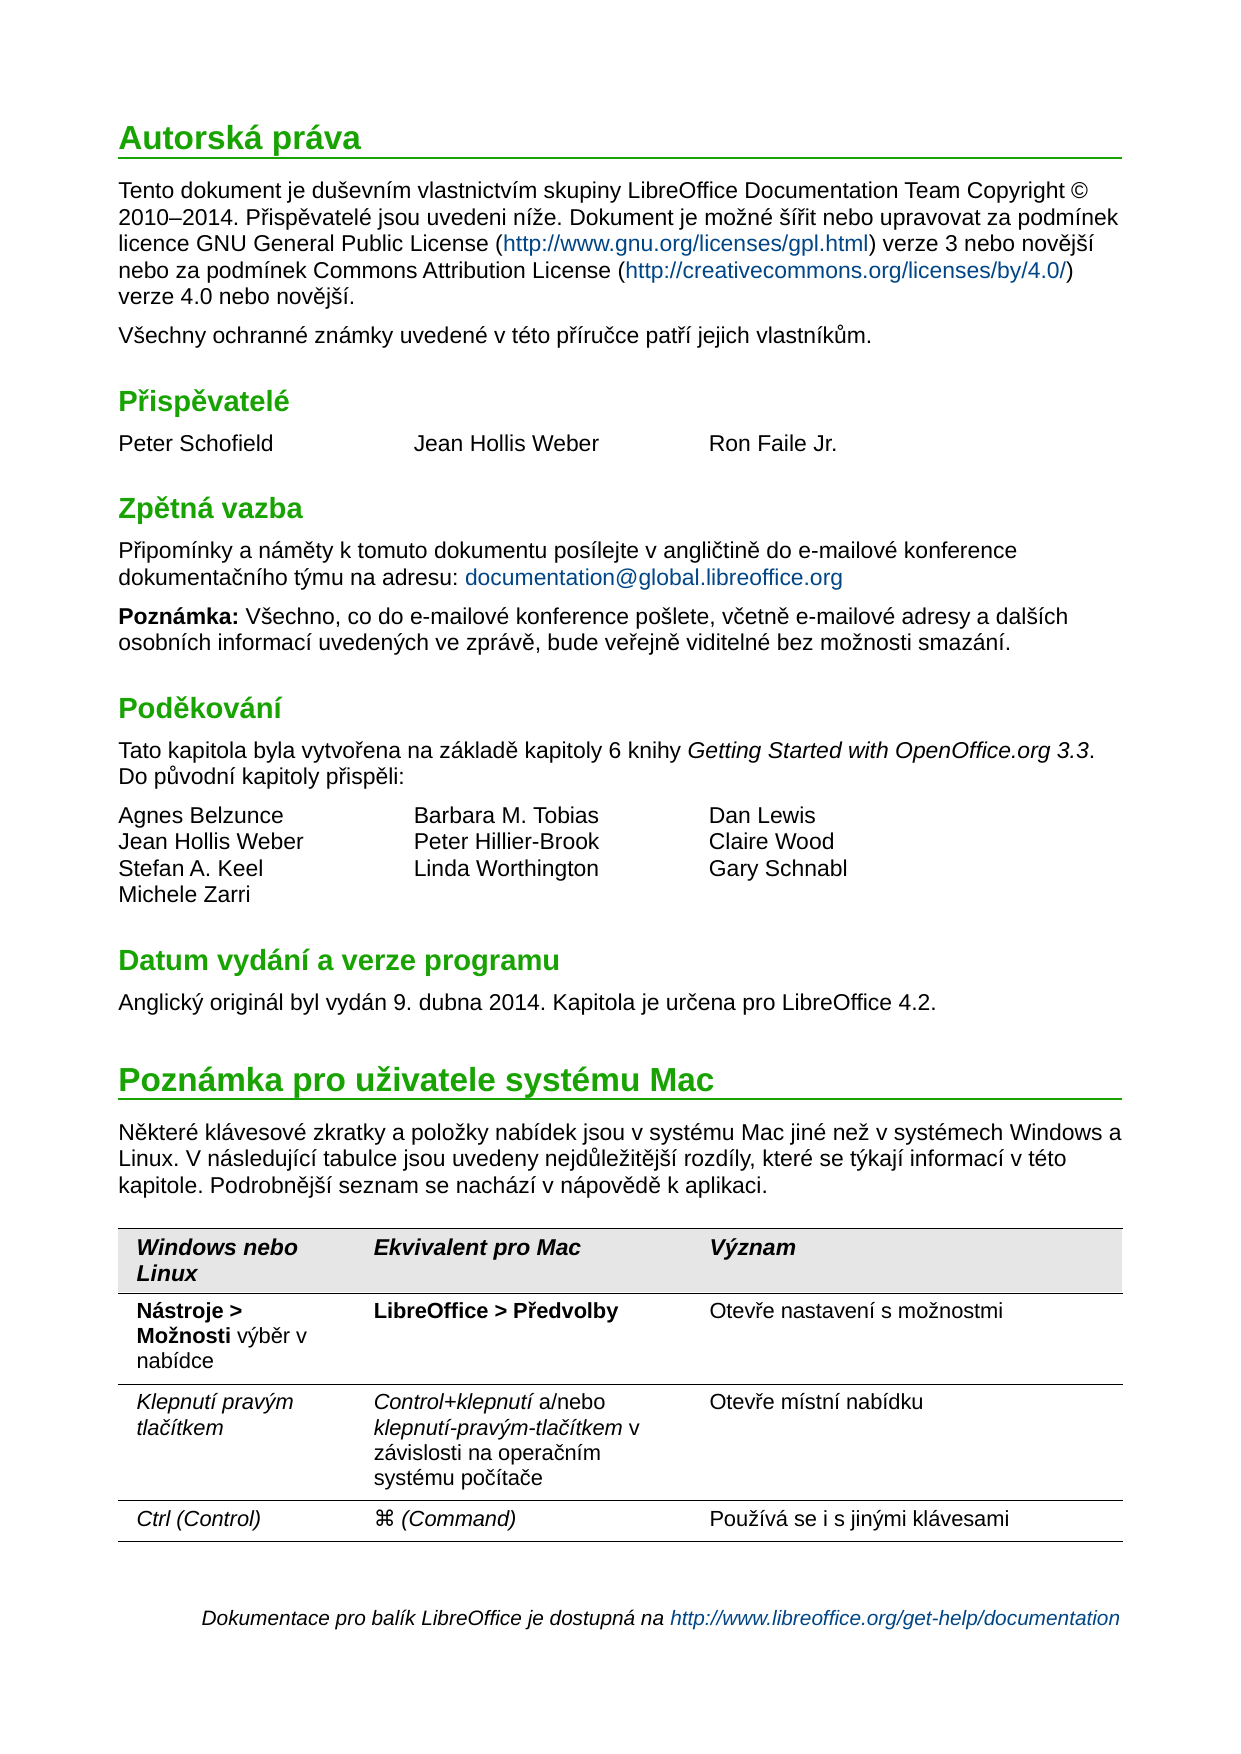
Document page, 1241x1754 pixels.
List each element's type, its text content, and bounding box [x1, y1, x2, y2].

table_cell Nástroje > Možnosti výběr v nabídce [118, 1294, 355, 1383]
table_cell LibreOffice > Předvolby [355, 1294, 691, 1383]
table_cell Otevře místní nabídku [691, 1385, 1122, 1500]
text Agnes Belzunce Barbara M. Tobias Dan Lewis Jean Hollis Weber Peter Hillier-Brook Claire Wood Stefan A. Keel Linda Worthington Gary Schnabl Michele Zarri [118, 802, 1122, 907]
text Připomínky a náměty k tomuto dokumentu posílejte v angličtině do e-mailové konference dokumentačního týmu na adresu: documentation@global.libreoffice.org [118, 537, 1122, 590]
text Tato kapitola byla vytvořena na základě kapitoly 6 knihy Getting Started with OpenOffice.org 3.3. Do původní kapitoly přispěli: [118, 737, 1122, 789]
table_cell Ctrl (Control) [118, 1501, 355, 1541]
text Tento dokument je duševním vlastnictvím skupiny LibreOffice Documentation Team Copyright © 2010–2014. Přispěvatelé jsou uvedeni níže. Dokument je možné šířit nebo upravovat za podmínek licence GNU General Public License (http://www.gnu.org/licenses/gpl.html) verze 3 nebo novější nebo za podmínek Commons Attribution License (http://creativecommons.org/licenses/by/4.0/) verze 4.0 nebo novější. [118, 177, 1122, 309]
text Poznámka: Všechno, co do e-mailové konference pošlete, včetně e-mailové adresy a dalších osobních informací uvedených ve zprávě, bude veřejně viditelné bez možnosti smazání. [118, 603, 1122, 655]
table_cell Otevře nastavení s možnostmi [691, 1294, 1122, 1383]
table_header Windows nebo Linux [118, 1229, 355, 1292]
subtitle Datum vydání a verze programu [118, 943, 1122, 976]
subtitle Poděkování [118, 691, 1122, 724]
subtitle Autorská práva [118, 118, 1122, 157]
text Anglický originál byl vydán 9. dubna 2014. Kapitola je určena pro LibreOffice 4.2. [118, 989, 1122, 1015]
table_header Ekvivalent pro Mac [355, 1229, 691, 1292]
table_cell Klepnutí pravým tlačítkem [118, 1385, 355, 1500]
subtitle Přispěvatelé [118, 384, 1122, 417]
text Peter Schofield Jean Hollis Weber Ron Faile Jr. [118, 429, 1122, 456]
subtitle Zpětná vazba [118, 491, 1122, 525]
text Některé klávesové zkratky a položky nabídek jsou v systému Mac jiné než v systémech Windows a Linux. V následující tabulce jsou uvedeny nejdůležitější rozdíly, které se týkají informací v této kapitole. Podrobnější seznam se nachází v nápovědě k aplikaci. [118, 1119, 1122, 1198]
text Všechny ochranné známky uvedené v této příručce patří jejich vlastníkům. [118, 322, 1122, 348]
subtitle Poznámka pro uživatele systému Mac [118, 1059, 1122, 1098]
table_cell Control+klepnutí a/nebo klepnutí-pravým-tlačítkem v závislosti na operačním systému počítače [355, 1385, 691, 1500]
table_cell ⌘ (Command) [355, 1501, 691, 1541]
table_header Význam [691, 1229, 1122, 1292]
table_cell Používá se i s jinými klávesami [691, 1501, 1122, 1541]
